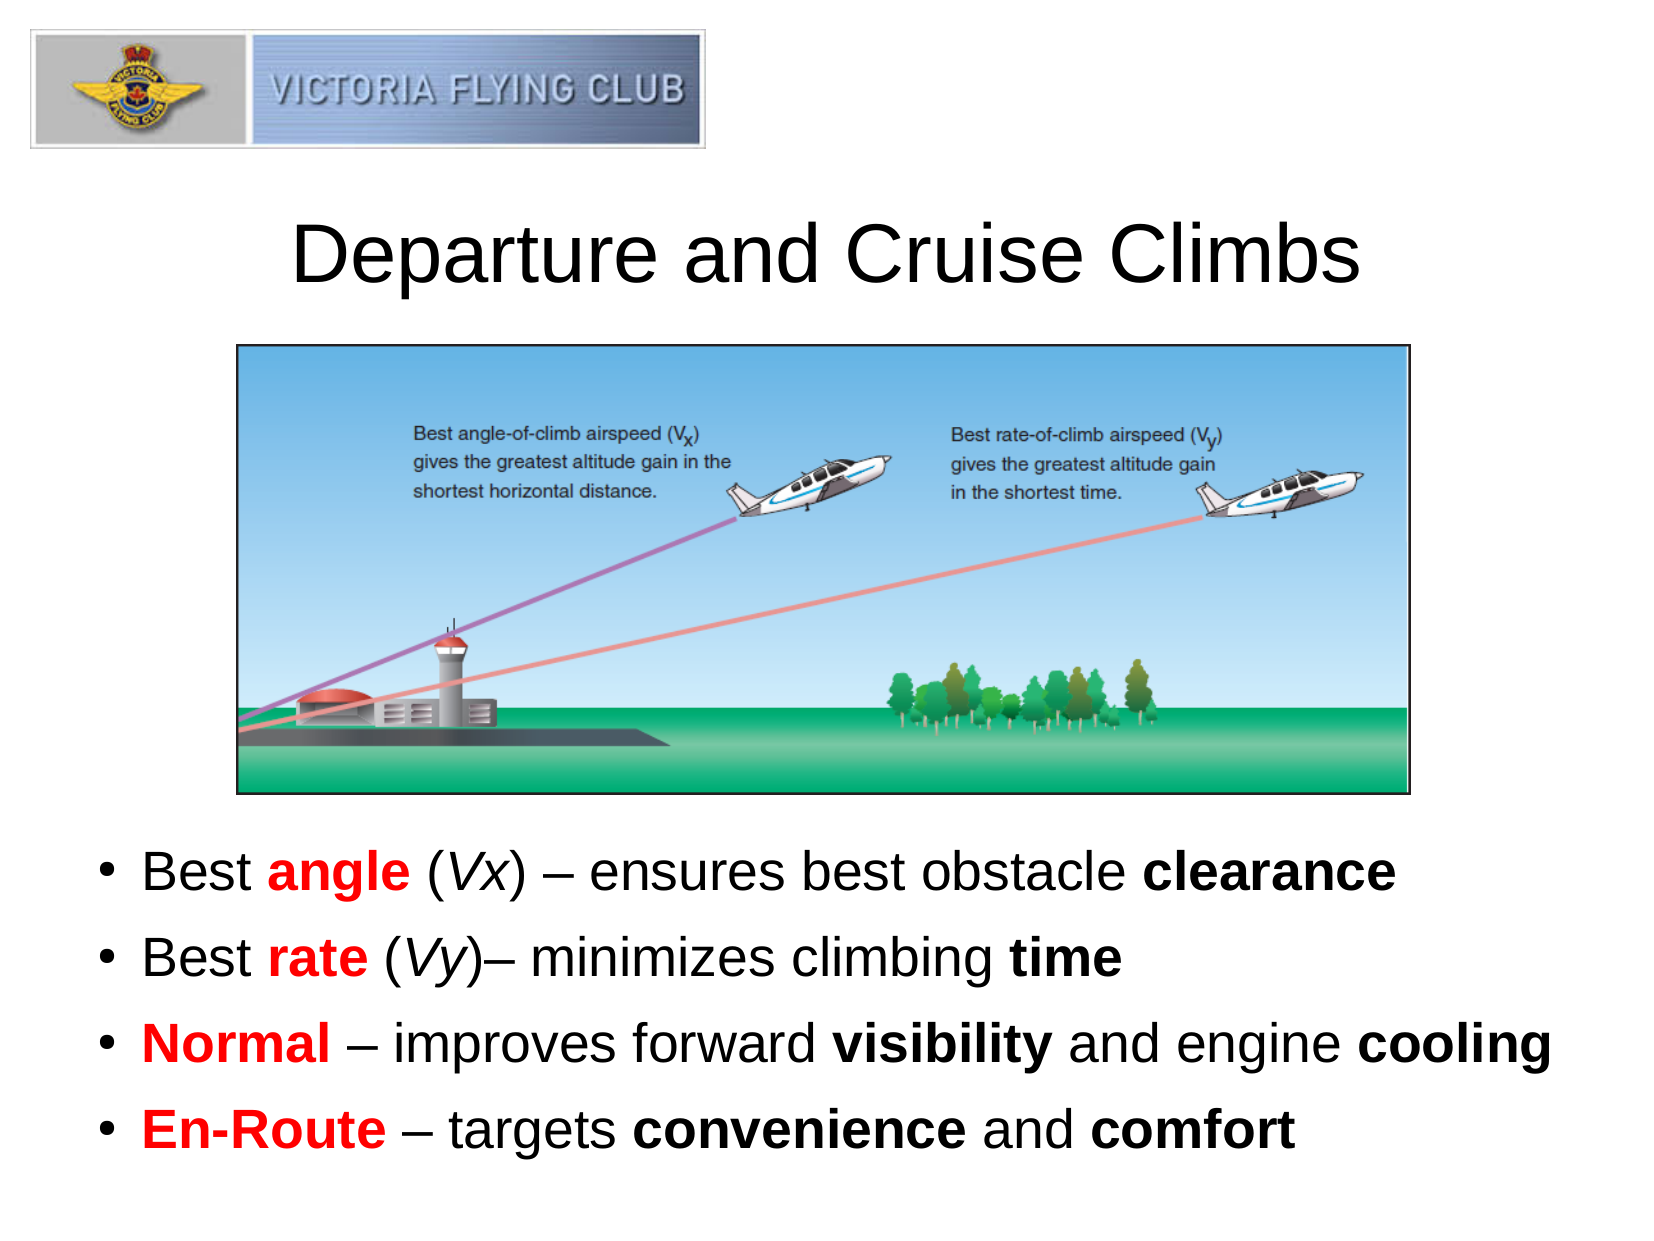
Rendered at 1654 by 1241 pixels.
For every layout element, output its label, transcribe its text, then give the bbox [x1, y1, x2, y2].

picture [30, 29, 706, 149]
list Best angle (Vx) – ensures best obstacle clearance Best rate (Vy)– minimizes climbing time Normal – improves forward visibility and engine cooling En-Route – targets convenience and comfort [82, 840, 1571, 1216]
title Departure and Cruise Climbs [82, 150, 1571, 358]
picture [236, 344, 1411, 796]
